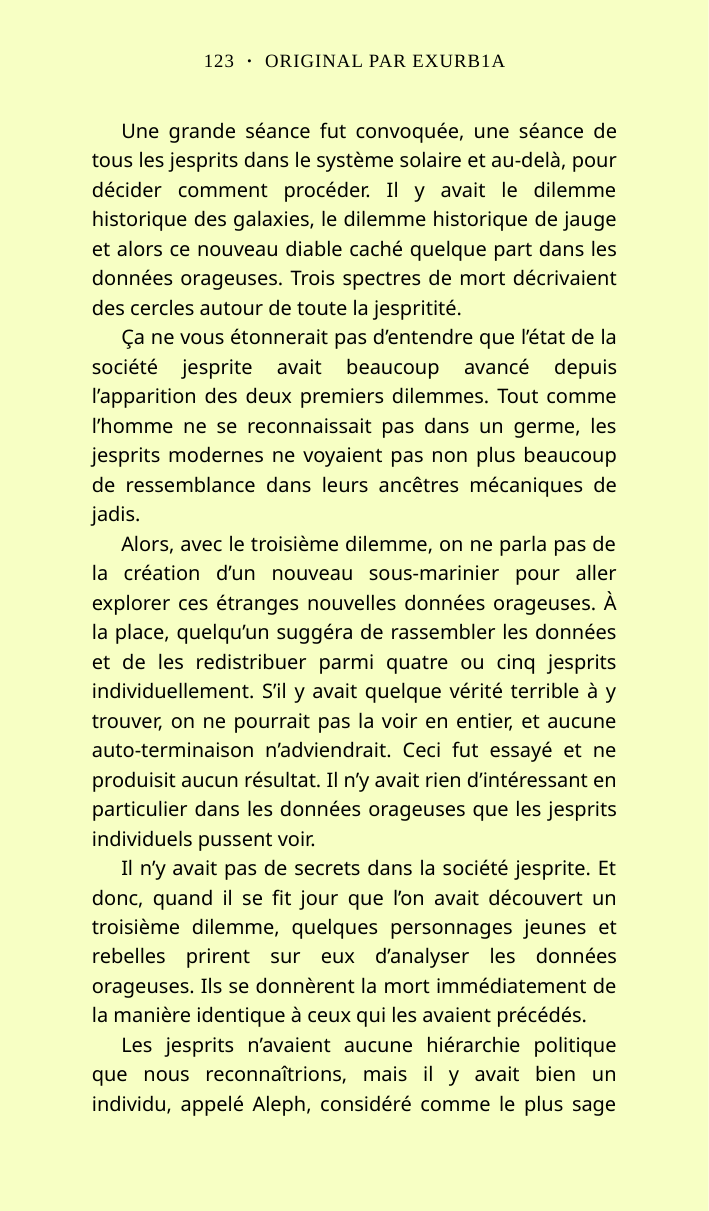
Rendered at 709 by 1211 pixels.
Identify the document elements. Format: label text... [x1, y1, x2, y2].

text Il n’y avait pas de secrets dans la société jesprite. Et donc, quand il se fit jour que l’on avait découvert un troisième dilemme, quelques personnages jeunes et rebelles prirent sur eux d’analyser les données orageuses. Ils se donnèrent la mort immédiatement de la manière identique à ceux qui les avaient précédés. [92, 852, 617, 1029]
text Une grande séance fut convoquée, une séance de tous les jesprits dans le système solaire et au-delà, pour décider comment procéder. Il y avait le dilemme historique des galaxies, le dilemme historique de jauge et alors ce nouveau diable caché quelque part dans les données orageuses. Trois spectres de mort décrivaient des cercles autour de toute la jespritité. [92, 115, 617, 321]
text Ça ne vous étonnerait pas d’entendre que l’état de la société jesprite avait beaucoup avancé depuis l’apparition des deux premiers dilemmes. Tout comme l’homme ne se reconnaissait pas dans un germe, les jesprits modernes ne voyaient pas non plus beaucoup de ressemblance dans leurs ancêtres mécaniques de jadis. [92, 321, 617, 528]
text Alors, avec le troisième dilemme, on ne parla pas de la création d’un nouveau sous-marinier pour aller explorer ces étranges nouvelles données orageuses. À la place, quelqu’un suggéra de rassembler les données et de les redistribuer parmi quatre ou cinq jesprits individuellement. S’il y avait quelque vérité terrible à y trouver, on ne pourrait pas la voir en entier, et aucune auto-terminaison n’adviendrait. Ceci fut essayé et ne produisit aucun résultat. Il n’y avait rien d’intéressant en particulier dans les données orageuses que les jesprits individuels pussent voir. [92, 528, 617, 852]
text Les jesprits n’avaient aucune hiérarchie politique que nous reconnaîtrions, mais il y avait bien un individu, appelé Aleph, considéré comme le plus sage [92, 1029, 617, 1117]
